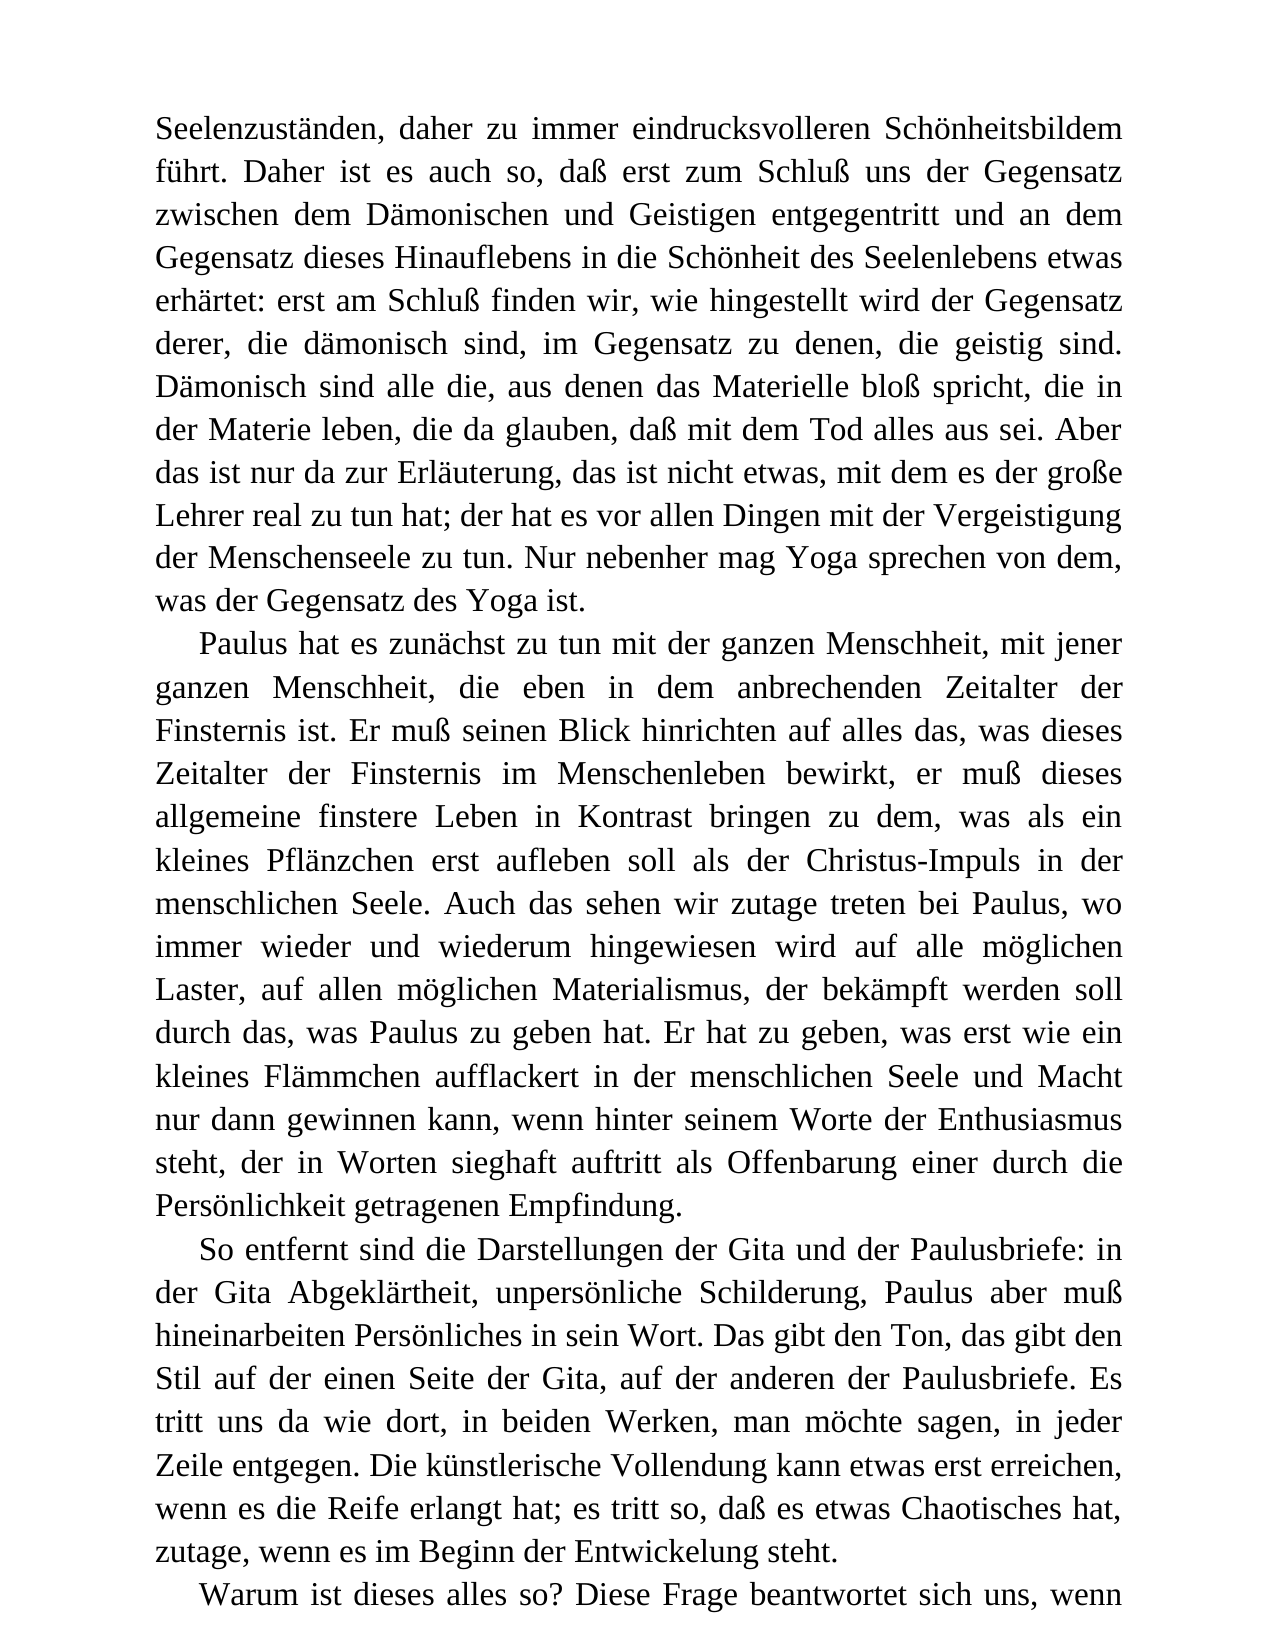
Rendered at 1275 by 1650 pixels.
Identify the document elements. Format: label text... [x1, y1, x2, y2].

text Seelenzuständen, daher zu immer eindrucksvolleren Schönheitsbildem führt. Daher ist es auch so, daß erst zum Schluß uns der Gegensatz zwischen dem Dämonischen und Geistigen entgegentritt und an dem Gegensatz dieses Hinauflebens in die Schönheit des Seelenlebens etwas erhärtet: erst am Schluß finden wir, wie hingestellt wird der Gegensatz derer, die dämonisch sind, im Gegensatz zu denen, die geistig sind. Dämonisch sind alle die, aus denen das Materielle bloß spricht, die in der Materie leben, die da glauben, daß mit dem Tod alles aus sei. Aber das ist nur da zur Erläuterung, das ist nicht etwas, mit dem es der große Lehrer real zu tun hat; der hat es vor allen Dingen mit der Vergeistigung der Menschenseele zu tun. Nur nebenher mag Yoga sprechen von dem, was der Gegensatz des Yoga ist. [155, 109, 1124, 619]
text Paulus hat es zunächst zu tun mit der ganzen Menschheit, mit jener ganzen Menschheit, die eben in dem anbrechenden Zeitalter der Finsternis ist. Er muß seinen Blick hinrichten auf alles das, was dieses Zeitalter der Finsternis im Menschenleben bewirkt, er muß dieses allgemeine finstere Leben in Kontrast bringen zu dem, was als ein kleines Pflänzchen erst aufleben soll als der Christus-Impuls in der menschlichen Seele. Auch das sehen wir zutage treten bei Paulus, wo immer wieder und wiederum hingewiesen wird auf alle möglichen Laster, auf allen möglichen Materialismus, der bekämpft werden soll durch das, was Paulus zu geben hat. Er hat zu geben, was erst wie ein kleines Flämmchen aufflackert in der menschlichen Seele und Macht nur dann gewinnen kann, wenn hinter seinem Worte der Enthusiasmus steht, der in Worten sieghaft auftritt als Offenbarung einer durch die Persönlichkeit getragenen Empfindung. [155, 624, 1124, 1224]
text So entfernt sind die Darstellungen der Gita und der Paulusbriefe: in der Gita Abgeklärtheit, unpersönliche Schilderung, Paulus aber muß hineinarbeiten Persönliches in sein Wort. Das gibt den Ton, das gibt den Stil auf der einen Seite der Gita, auf der anderen der Paulusbriefe. Es tritt uns da wie dort, in beiden Werken, man möchte sagen, in jeder Zeile entgegen. Die künstlerische Vollendung kann etwas erst erreichen, wenn es die Reife erlangt hat; es tritt so, daß es etwas Chaotisches hat, zutage, wenn es im Beginn der Entwickelung steht. [155, 1229, 1124, 1570]
text Warum ist dieses alles so? Diese Frage beantwortet sich uns, wenn [155, 1575, 1124, 1613]
